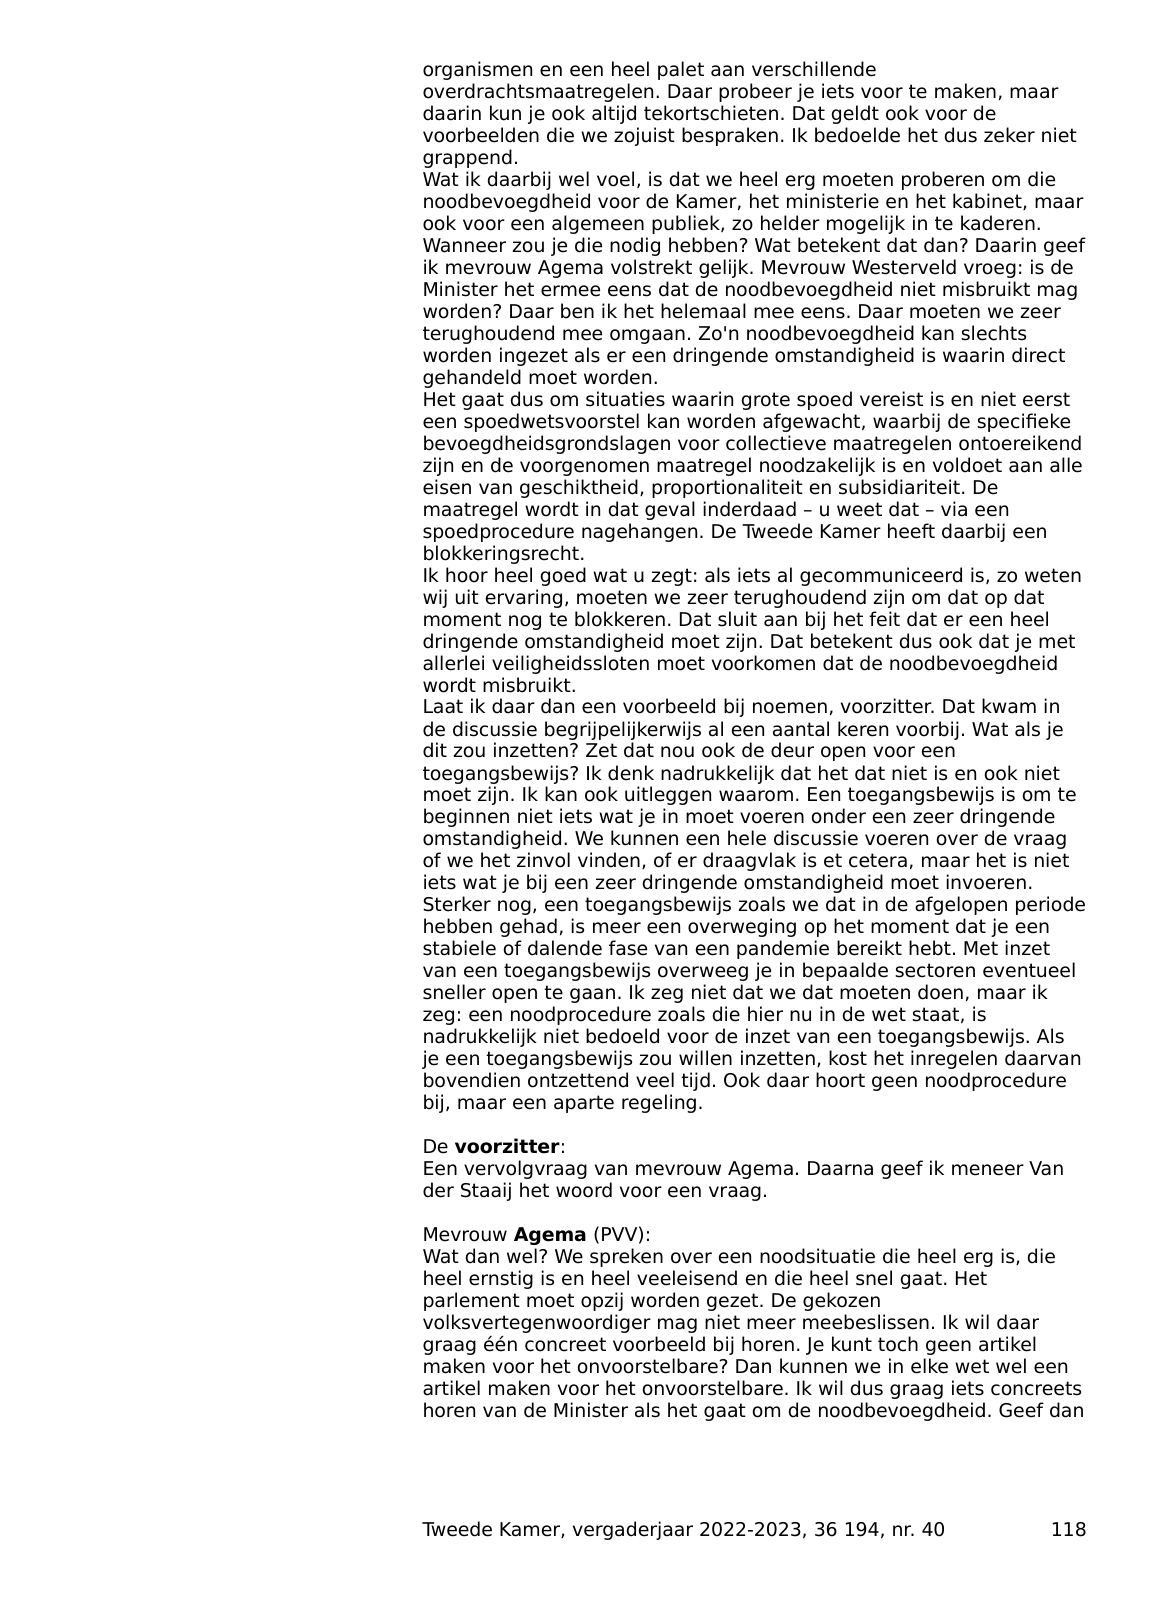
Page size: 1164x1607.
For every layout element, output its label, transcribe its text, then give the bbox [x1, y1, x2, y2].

text De voorzitter: [422, 1136, 1087, 1158]
text Wat dan wel? We spreken over een noodsituatie die heel erg is, die heel ernstig is en heel veeleisend en die heel snel gaat. Het parlement moet opzij worden gezet. De gekozen volksvertegenwoordiger mag niet meer meebeslissen. Ik wil daar graag één concreet voorbeeld bij horen. Je kunt toch geen artikel maken voor het onvoorstelbare? Dan kunnen we in elke wet wel een artikel maken voor het onvoorstelbare. Ik wil dus graag iets concreets horen van de Minister als het gaat om de noodbevoegdheid. Geef dan [422, 1246, 1087, 1422]
text Laat ik daar dan een voorbeeld bij noemen, voorzitter. Dat kwam in de discussie begrijpelijkerwijs al een aantal keren voorbij. Wat als je dit zou inzetten? Zet dat nou ook de deur open voor een toegangsbewijs? Ik denk nadrukkelijk dat het dat niet is en ook niet moet zijn. Ik kan ook uitleggen waarom. Een toegangsbewijs is om te beginnen niet iets wat je in moet voeren onder een zeer dringende omstandigheid. We kunnen een hele discussie voeren over de vraag of we het zinvol vinden, of er draagvlak is et cetera, maar het is niet iets wat je bij een zeer dringende omstandigheid moet invoeren. Sterker nog, een toegangsbewijs zoals we dat in de afgelopen periode hebben gehad, is meer een overweging op het moment dat je een stabiele of dalende fase van een pandemie bereikt hebt. Met inzet van een toegangsbewijs overweeg je in bepaalde sectoren eventueel sneller open te gaan. Ik zeg niet dat we dat moeten doen, maar ik zeg: een noodprocedure zoals die hier nu in de wet staat, is nadrukkelijk niet bedoeld voor de inzet van een toegangsbewijs. Als je een toegangsbewijs zou willen inzetten, kost het inregelen daarvan bovendien ontzettend veel tijd. Ook daar hoort geen noodprocedure bij, maar een aparte regeling. [422, 696, 1087, 1114]
text Een vervolgvraag van mevrouw Agema. Daarna geef ik meneer Van der Staaij het woord voor een vraag. [422, 1158, 1087, 1202]
text Wat ik daarbij wel voel, is dat we heel erg moeten proberen om die noodbevoegdheid voor de Kamer, het ministerie en het kabinet, maar ook voor een algemeen publiek, zo helder mogelijk in te kaderen. Wanneer zou je die nodig hebben? Wat betekent dat dan? Daarin geef ik mevrouw Agema volstrekt gelijk. Mevrouw Westerveld vroeg: is de Minister het ermee eens dat de noodbevoegdheid niet misbruikt mag worden? Daar ben ik het helemaal mee eens. Daar moeten we zeer terughoudend mee omgaan. Zo'n noodbevoegdheid kan slechts worden ingezet als er een dringende omstandigheid is waarin direct gehandeld moet worden. [422, 169, 1087, 389]
text Ik hoor heel goed wat u zegt: als iets al gecommuniceerd is, zo weten wij uit ervaring, moeten we zeer terughoudend zijn om dat op dat moment nog te blokkeren. Dat sluit aan bij het feit dat er een heel dringende omstandigheid moet zijn. Dat betekent dus ook dat je met allerlei veiligheidssloten moet voorkomen dat de noodbevoegdheid wordt misbruikt. [422, 564, 1087, 696]
text Mevrouw Agema (PVV): [422, 1224, 1087, 1246]
text Het gaat dus om situaties waarin grote spoed vereist is en niet eerst een spoedwetsvoorstel kan worden afgewacht, waarbij de specifieke bevoegdheidsgrondslagen voor collectieve maatregelen ontoereikend zijn en de voorgenomen maatregel noodzakelijk is en voldoet aan alle eisen van geschiktheid, proportionaliteit en subsidiariteit. De maatregel wordt in dat geval inderdaad – u weet dat – via een spoedprocedure nagehangen. De Tweede Kamer heeft daarbij een blokkeringsrecht. [422, 389, 1087, 564]
text organismen en een heel palet aan verschillende overdrachtsmaatregelen. Daar probeer je iets voor te maken, maar daarin kun je ook altijd tekortschieten. Dat geldt ook voor de voorbeelden die we zojuist bespraken. Ik bedoelde het dus zeker niet grappend. [422, 59, 1087, 169]
